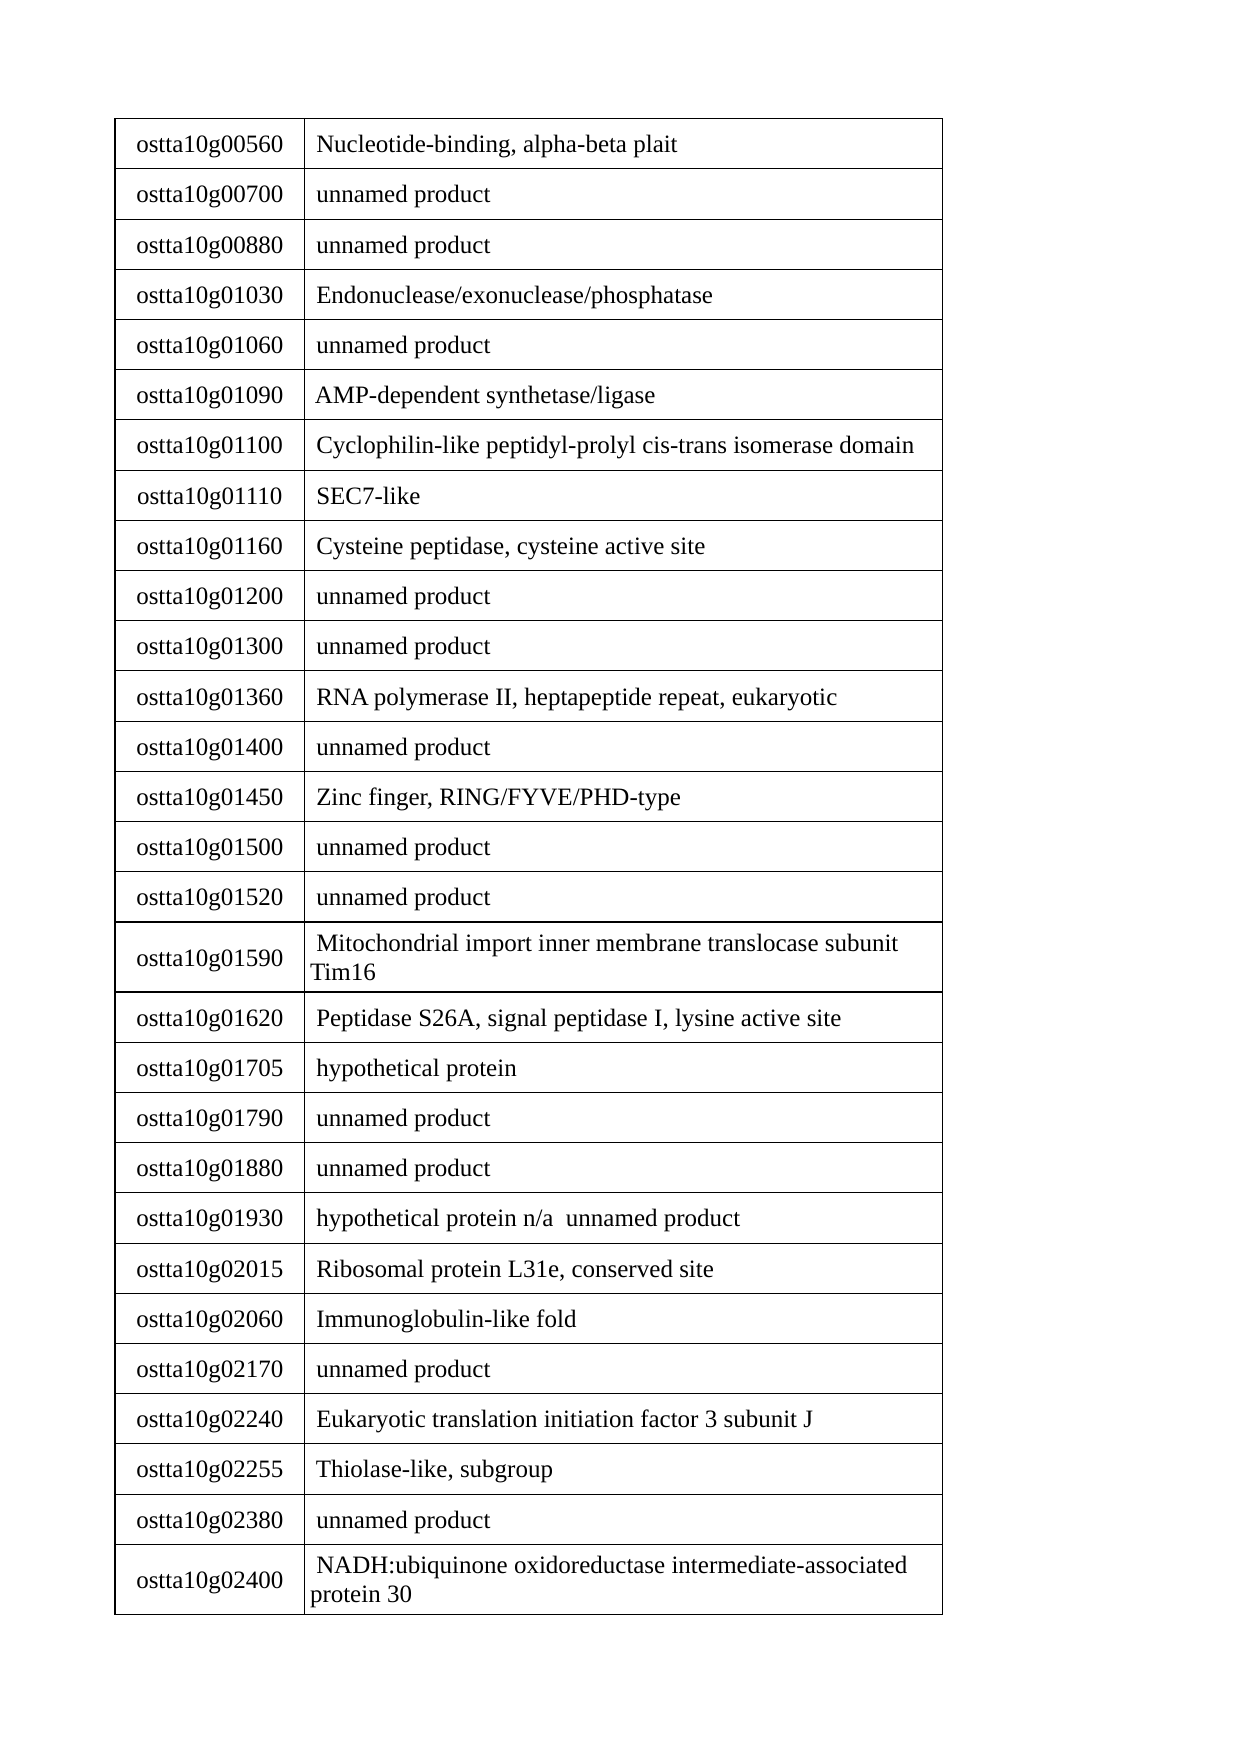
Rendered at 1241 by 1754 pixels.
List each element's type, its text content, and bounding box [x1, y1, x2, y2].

table_cell ostta10g00880 [116, 220, 304, 269]
table_cell unnamed product [305, 1495, 942, 1544]
table_cell ostta10g02400 [116, 1545, 304, 1614]
table_cell ostta10g01930 [116, 1193, 304, 1242]
table_cell ostta10g01400 [116, 722, 304, 771]
table_cell ostta10g01450 [116, 772, 304, 821]
table_cell hypothetical protein n/a unnamed product [305, 1193, 942, 1242]
table_cell Nucleotide-binding, alpha-beta plait [305, 119, 942, 168]
table_cell ostta10g01160 [116, 521, 304, 570]
table_cell ostta10g01300 [116, 621, 304, 670]
table_cell Cyclophilin-like peptidyl-prolyl cis-trans isomerase domain [305, 420, 942, 469]
table_cell AMP-dependent synthetase/ligase [305, 370, 942, 419]
table_cell unnamed product [305, 822, 942, 871]
table_cell ostta10g00560 [116, 119, 304, 168]
table_cell ostta10g01360 [116, 671, 304, 721]
table_cell unnamed product [305, 1344, 942, 1393]
table_cell unnamed product [305, 220, 942, 269]
table_cell ostta10g02170 [116, 1344, 304, 1393]
table_cell ostta10g02240 [116, 1394, 304, 1443]
table_cell ostta10g01100 [116, 420, 304, 469]
table_cell ostta10g02380 [116, 1495, 304, 1544]
table_cell ostta10g01090 [116, 370, 304, 419]
table_cell ostta10g01500 [116, 822, 304, 871]
table_cell ostta10g01060 [116, 320, 304, 369]
table_cell Mitochondrial import inner membrane translocase subunit Tim16 [305, 923, 942, 991]
table_cell ostta10g02060 [116, 1294, 304, 1343]
table_cell ostta10g02255 [116, 1444, 304, 1493]
table_cell ostta10g01030 [116, 270, 304, 319]
table_cell Immunoglobulin-like fold [305, 1294, 942, 1343]
table_cell Thiolase-like, subgroup [305, 1444, 942, 1493]
table_cell unnamed product [305, 872, 942, 921]
table_cell ostta10g00700 [116, 169, 304, 218]
table_cell ostta10g01880 [116, 1143, 304, 1192]
table_cell unnamed product [305, 722, 942, 771]
table_cell ostta10g01790 [116, 1093, 304, 1142]
table_cell SEC7-like [305, 471, 942, 520]
table_cell ostta10g01110 [116, 471, 304, 520]
table_cell unnamed product [305, 320, 942, 369]
table_cell Peptidase S26A, signal peptidase I, lysine active site [305, 993, 942, 1042]
table_cell ostta10g01200 [116, 571, 304, 620]
table_cell unnamed product [305, 571, 942, 620]
table_cell ostta10g01620 [116, 993, 304, 1042]
table_cell unnamed product [305, 1143, 942, 1192]
table_cell ostta10g01705 [116, 1043, 304, 1092]
table_cell unnamed product [305, 621, 942, 670]
table_cell Eukaryotic translation initiation factor 3 subunit J [305, 1394, 942, 1443]
table_cell unnamed product [305, 169, 942, 218]
table_cell Ribosomal protein L31e, conserved site [305, 1244, 942, 1293]
table_cell Cysteine peptidase, cysteine active site [305, 521, 942, 570]
table_cell RNA polymerase II, heptapeptide repeat, eukaryotic [305, 671, 942, 721]
table_cell hypothetical protein [305, 1043, 942, 1092]
table_cell Zinc finger, RING/FYVE/PHD-type [305, 772, 942, 821]
table_cell ostta10g01590 [116, 923, 304, 991]
table_cell Endonuclease/exonuclease/phosphatase [305, 270, 942, 319]
table_cell NADH:ubiquinone oxidoreductase intermediate-associated protein 30 [305, 1545, 942, 1614]
table_cell ostta10g02015 [116, 1244, 304, 1293]
table_cell ostta10g01520 [116, 872, 304, 921]
table_cell unnamed product [305, 1093, 942, 1142]
